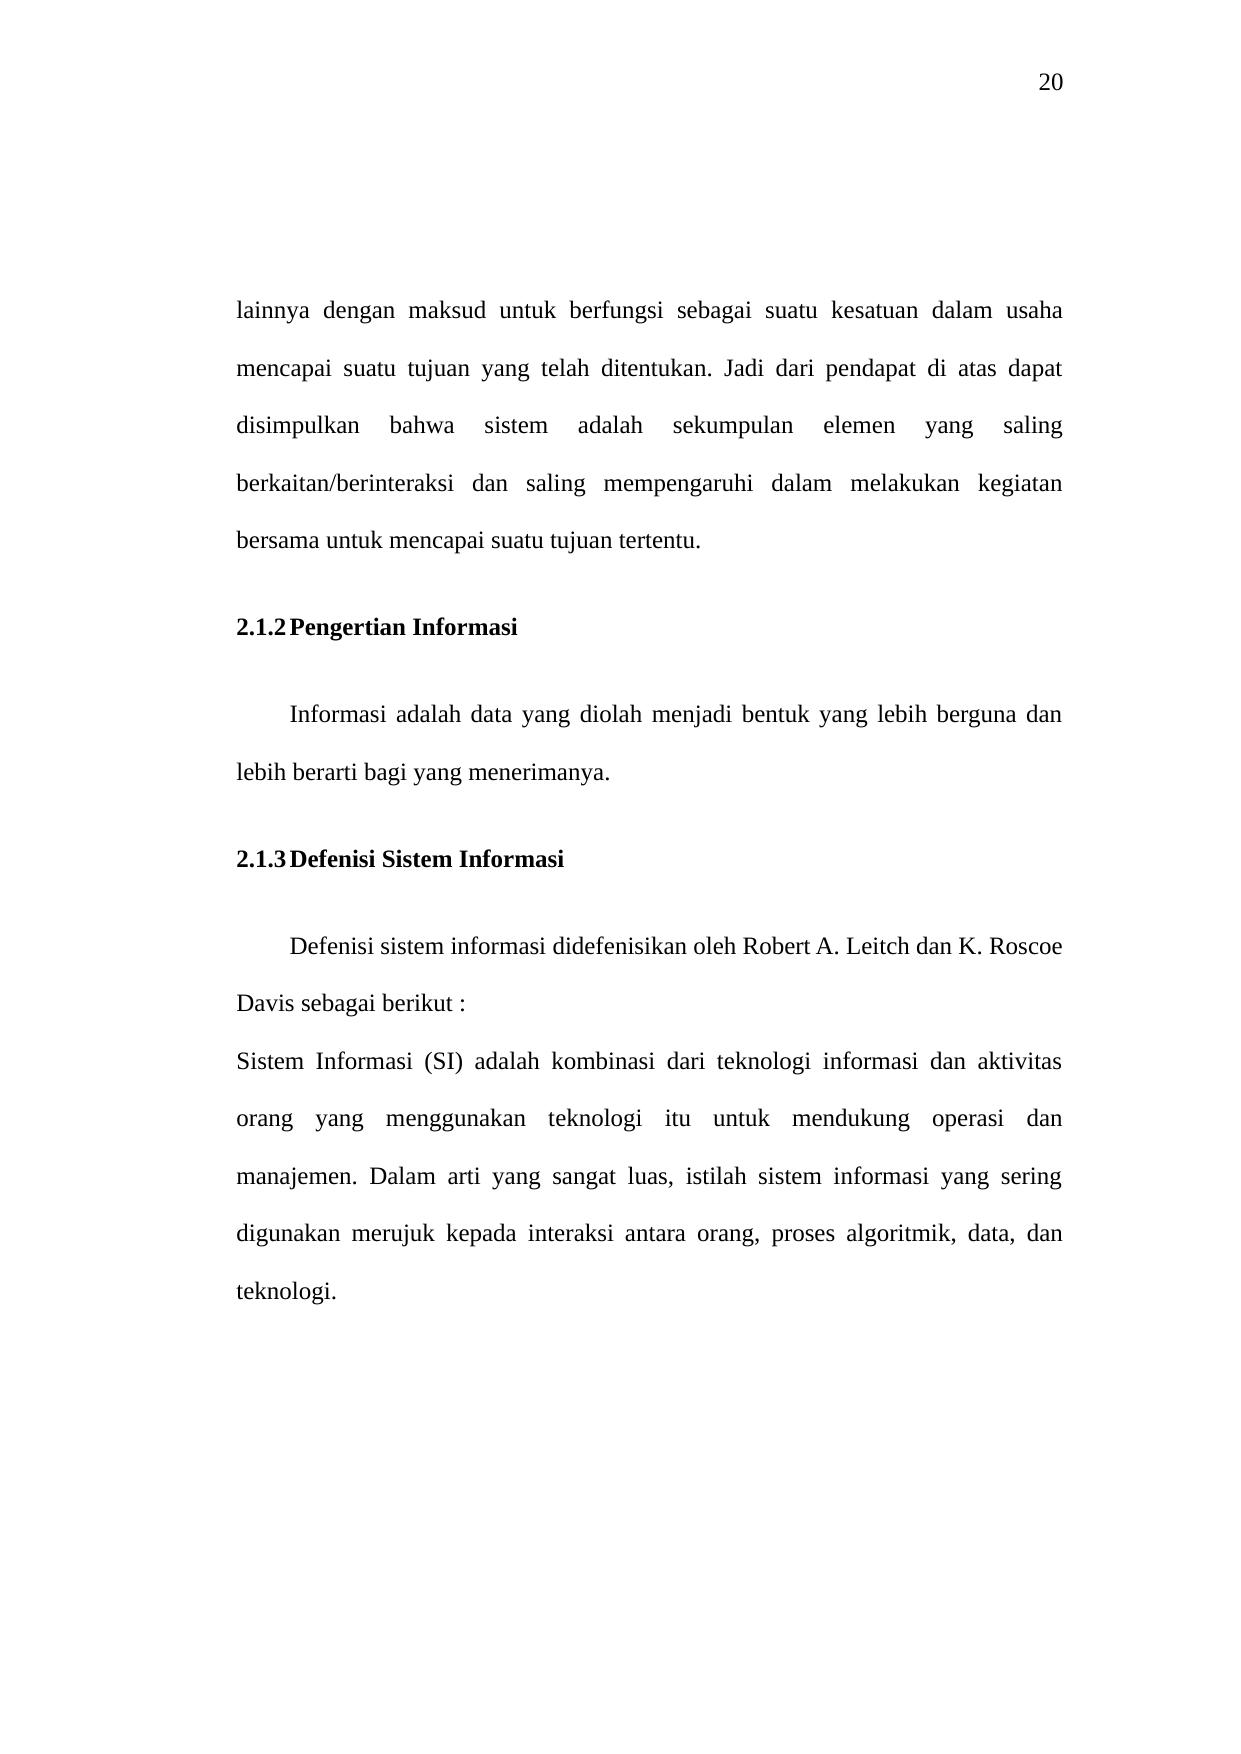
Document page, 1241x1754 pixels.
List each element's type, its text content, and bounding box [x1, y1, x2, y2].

text Defenisi sistem informasi didefenisikan oleh Robert A. Leitch dan K. Roscoe Davis sebagai berikut : [236, 931, 1063, 1017]
subtitle 2.1.2 Pengertian Informasi [236, 612, 1063, 641]
text Informasi adalah data yang diolah menjadi bentuk yang lebih berguna dan lebih berarti bagi yang menerimanya. [236, 699, 1063, 786]
text lainnya dengan maksud untuk berfungsi sebagai suatu kesatuan dalam usaha mencapai suatu tujuan yang telah ditentukan. Jadi dari pendapat di atas dapat disimpulkan bahwa sistem adalah sekumpulan elemen yang saling berkaitan/berinteraksi dan saling mempengaruhi dalam melakukan kegiatan bersama untuk mencapai suatu tujuan tertentu. [236, 295, 1063, 554]
text Sistem Informasi (SI) adalah kombinasi dari teknologi informasi dan aktivitas orang yang menggunakan teknologi itu untuk mendukung operasi dan manajemen. Dalam arti yang sangat luas, istilah sistem informasi yang sering digunakan merujuk kepada interaksi antara orang, proses algoritmik, data, dan teknologi. [236, 1046, 1063, 1304]
subtitle 2.1.3 Defenisi Sistem Informasi [236, 844, 1063, 872]
